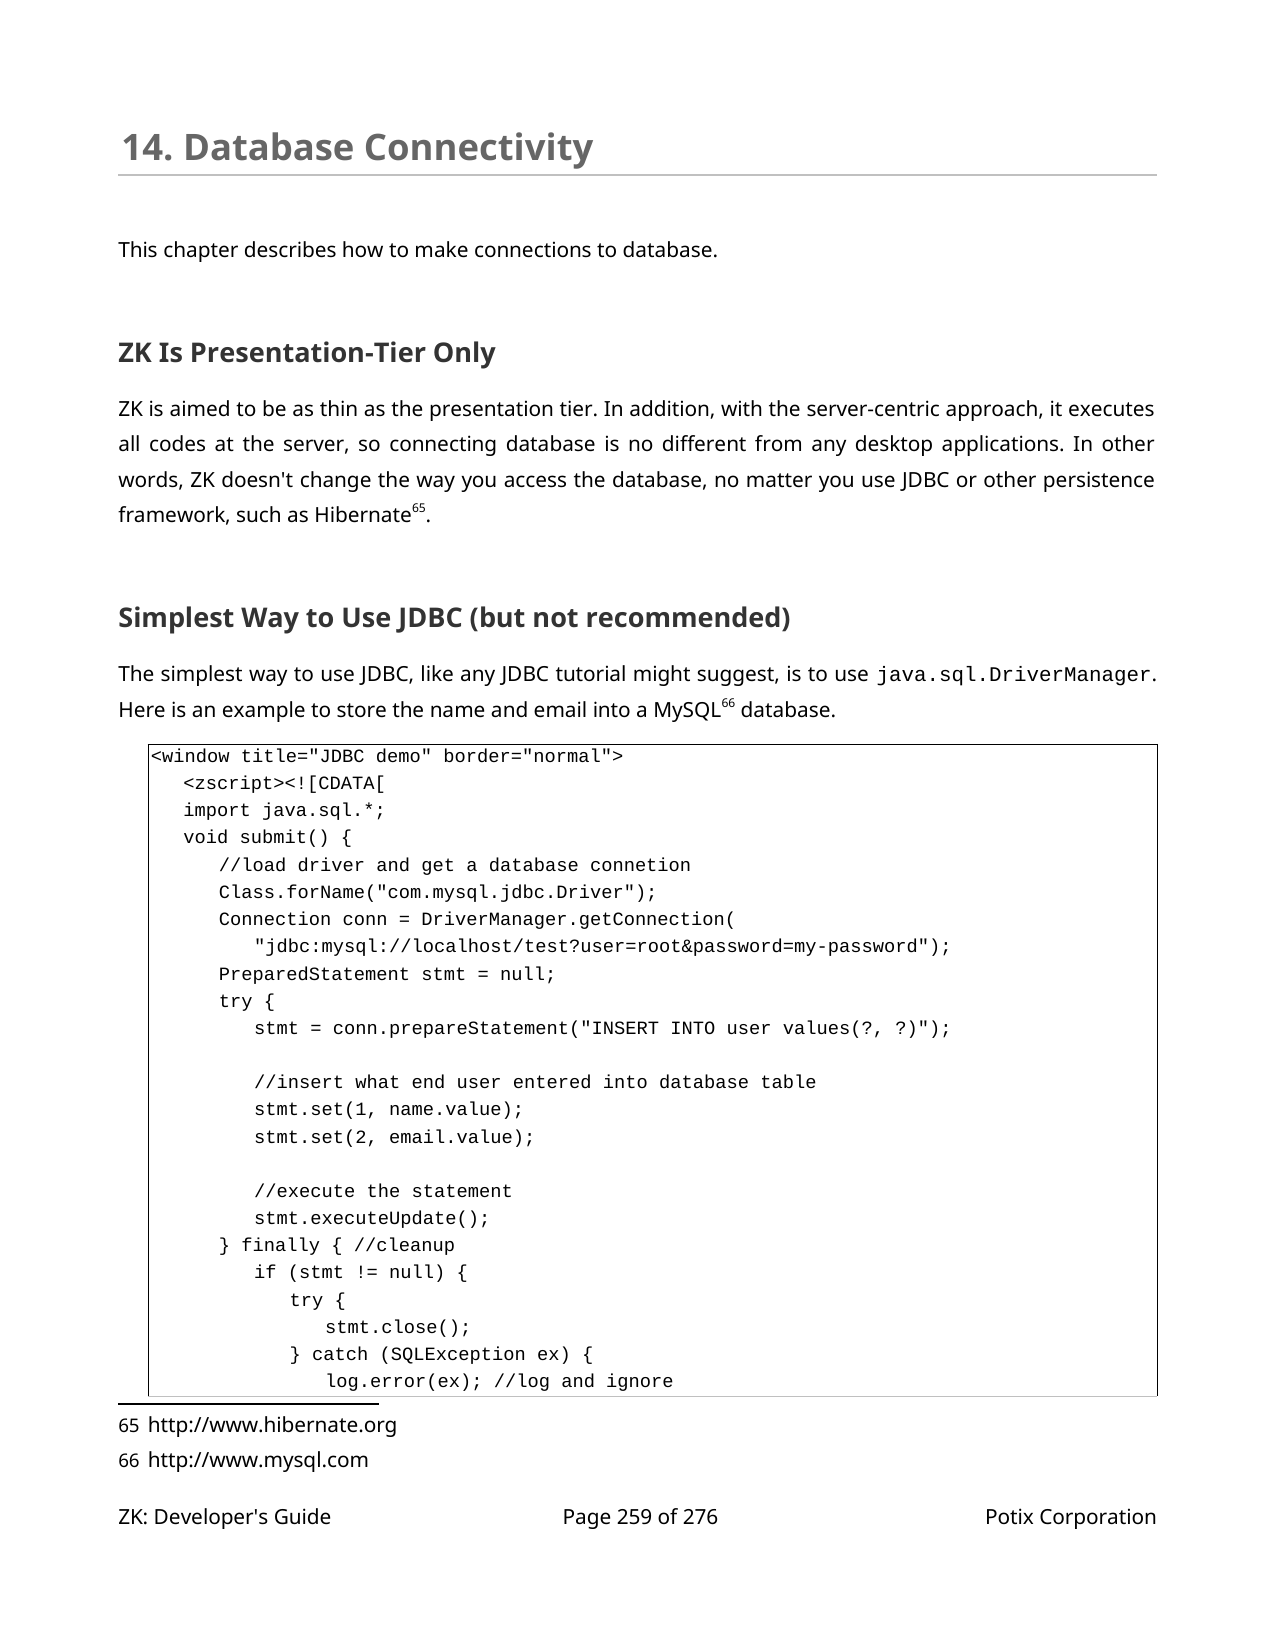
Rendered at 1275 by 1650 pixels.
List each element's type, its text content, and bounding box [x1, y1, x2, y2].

subtitle 14. Database Connectivity [118, 118, 1157, 174]
subtitle Simplest Way to Use JDBC (but not recommended) [118, 599, 1157, 636]
text void submit() { [149, 825, 1157, 850]
text Class.forName("com.mysql.jdbc.Driver"); [149, 880, 1157, 904]
text //load driver and get a database connetion [149, 853, 1157, 877]
text } finally { //cleanup [149, 1233, 1157, 1257]
text import java.sql.*; [149, 798, 1157, 822]
text log.error(ex); //log and ignore [149, 1369, 1157, 1396]
text //execute the statement [149, 1179, 1157, 1203]
text Connection conn = DriverManager.getConnection( [149, 907, 1157, 931]
text stmt.set(2, email.value); [149, 1124, 1157, 1149]
text The simplest way to use JDBC, like any JDBC tutorial might suggest, is to use java.sql.DriverManager. Here is an example to store the name and email into a MySQL database. [118, 659, 1157, 723]
text stmt.close(); [149, 1315, 1157, 1339]
text if (stmt != null) { [149, 1260, 1157, 1285]
text <zscript><![CDATA[ [149, 771, 1157, 795]
text ZK is aimed to be as thin as the presentation tier. In addition, with the server-centric approach, it executes all codes at the server, so connecting database is no different from any desktop applications. In other words, ZK doesn't change the way you access the database, no matter you use JDBC or other persistence framework, such as Hibernate. [118, 394, 1157, 528]
text try { [149, 988, 1157, 1013]
text stmt = conn.prepareStatement("INSERT INTO user values(?, ?)"); [149, 1016, 1157, 1040]
text http://www.hibernate.org [118, 1410, 1157, 1438]
text PreparedStatement stmt = null; [149, 961, 1157, 986]
text This chapter describes how to make connections to database. [118, 235, 1157, 263]
text //insert what end user entered into database table [149, 1070, 1157, 1094]
text stmt.set(1, name.value); [149, 1097, 1157, 1122]
text http://www.mysql.com [118, 1445, 1157, 1473]
text } catch (SQLException ex) { [149, 1342, 1157, 1366]
text try { [149, 1288, 1157, 1312]
subtitle ZK Is Presentation-Tier Only [118, 334, 1157, 371]
text stmt.executeUpdate(); [149, 1206, 1157, 1230]
text "jdbc:mysql://localhost/test?user=root&password=my-password"); [149, 934, 1157, 958]
text <window title="JDBC demo" border="normal"> [149, 745, 1157, 768]
